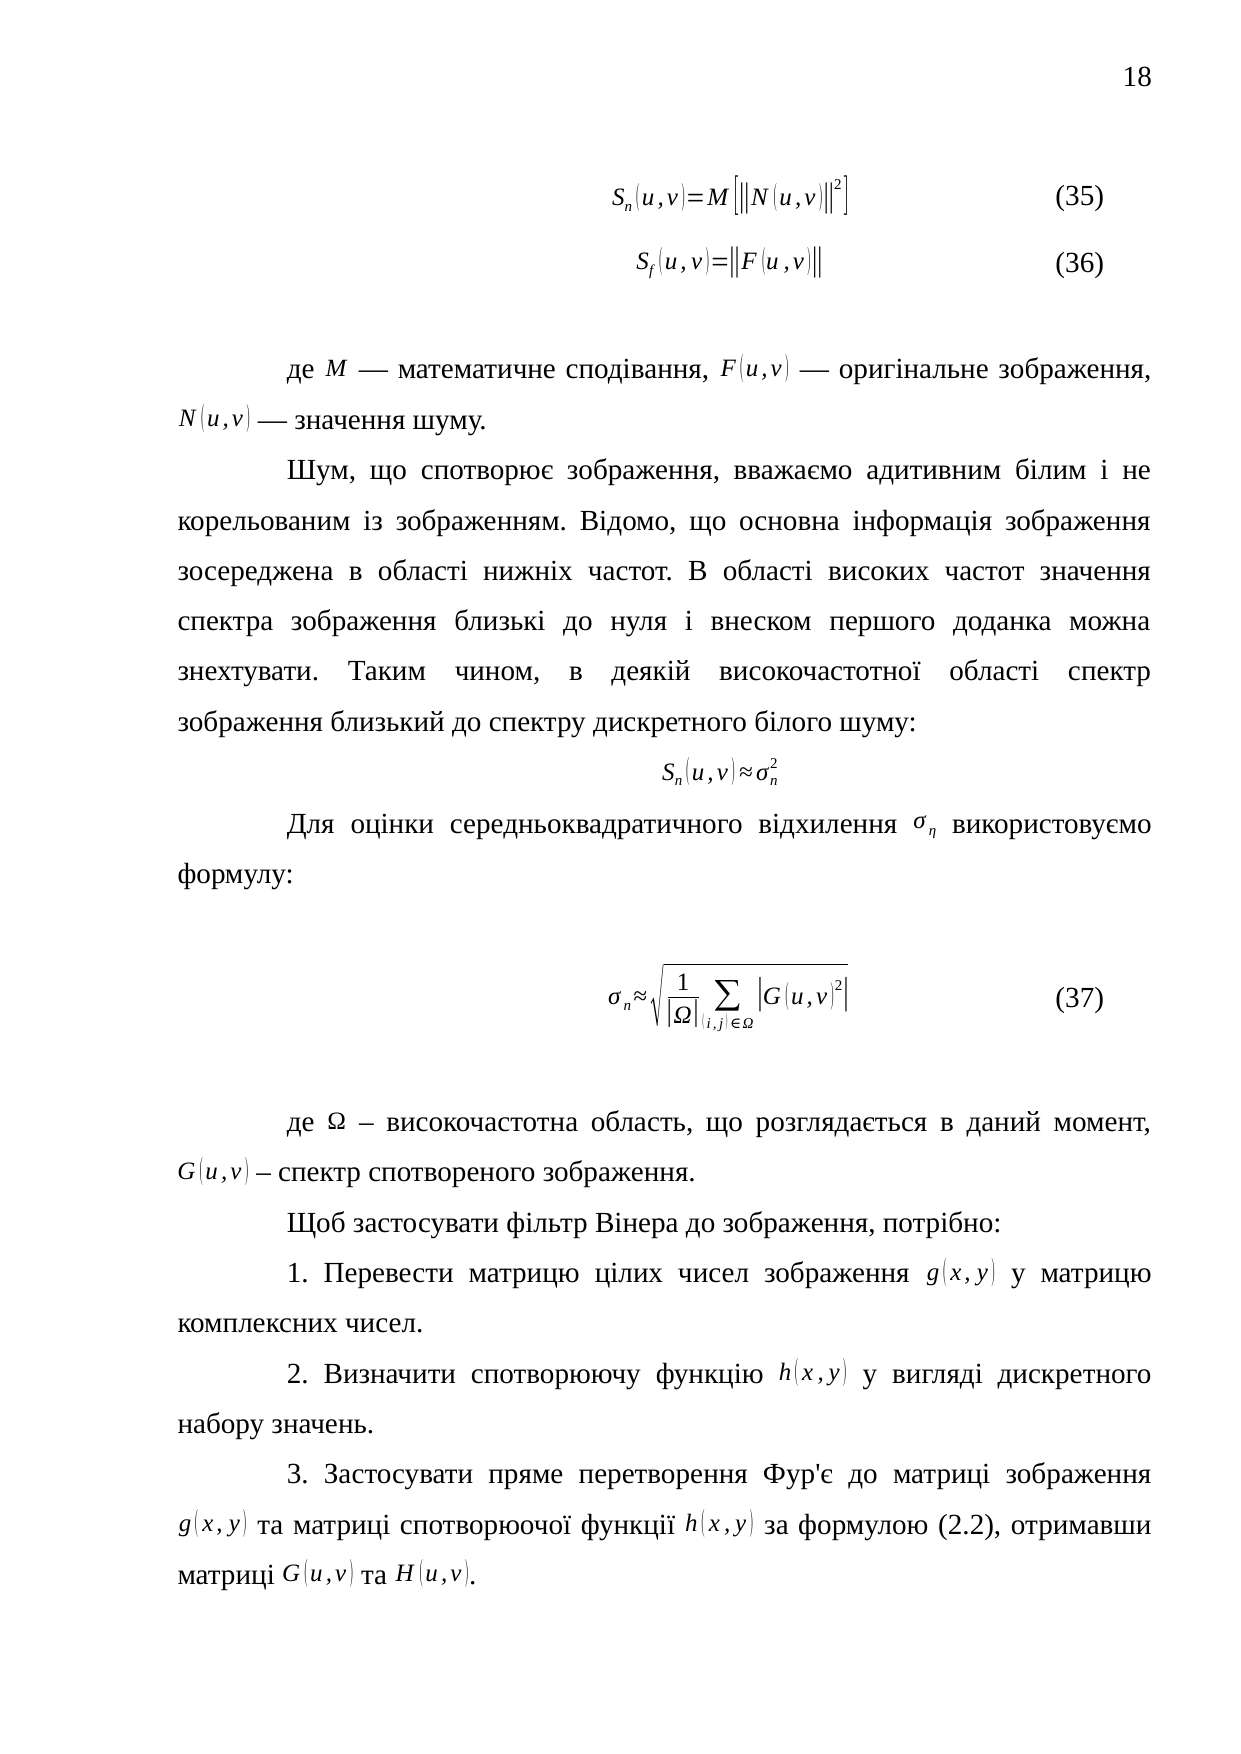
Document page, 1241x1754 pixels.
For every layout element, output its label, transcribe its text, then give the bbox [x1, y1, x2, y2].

text 1. Перевести матрицю цілих чисел зображення у матрицю комплексних чисел. [177, 1255, 1152, 1339]
table_header (35) [1050, 169, 1158, 239]
text де – високочастотна область, що розглядається в даний момент, – спектр спотвореного зображення. [177, 1104, 1152, 1188]
text 2. Визначити спотворюючу функцію у вигляді дискретного набору значень. [177, 1356, 1152, 1440]
text 3. Застосувати пряме перетворення Фур'є до матриці зображення та матриці спотворюочої функції за формулою (2.2), отримавши матриці та . [177, 1456, 1152, 1591]
table_header [183, 169, 1050, 239]
text Для оцінки середньоквадратичного відхилення використовуємо формулу: [177, 806, 1152, 890]
text Шум, що спотворює зображення, вважаємо адитивним білим і не корельованим із зображенням. Відомо, що основна інформація зображення зосереджена в області нижніх частот. В області високих частот значення спектра зображення близькі до нуля і внеском першого доданка можна знехтувати. Таким чином, в деякій високочастотної області спектр зображення близький до спектру дискретного білого шуму: [177, 452, 1152, 737]
table_header [183, 957, 1050, 1054]
text Щоб застосувати фільтр Вінера до зображення, потрібно: [177, 1205, 1152, 1238]
table_header (36) [1050, 239, 1158, 301]
text де — математичне сподівання, — оригінальне зображення, — значення шуму. [177, 352, 1152, 436]
table_header (37) [1050, 957, 1158, 1054]
table_header [183, 239, 1050, 301]
